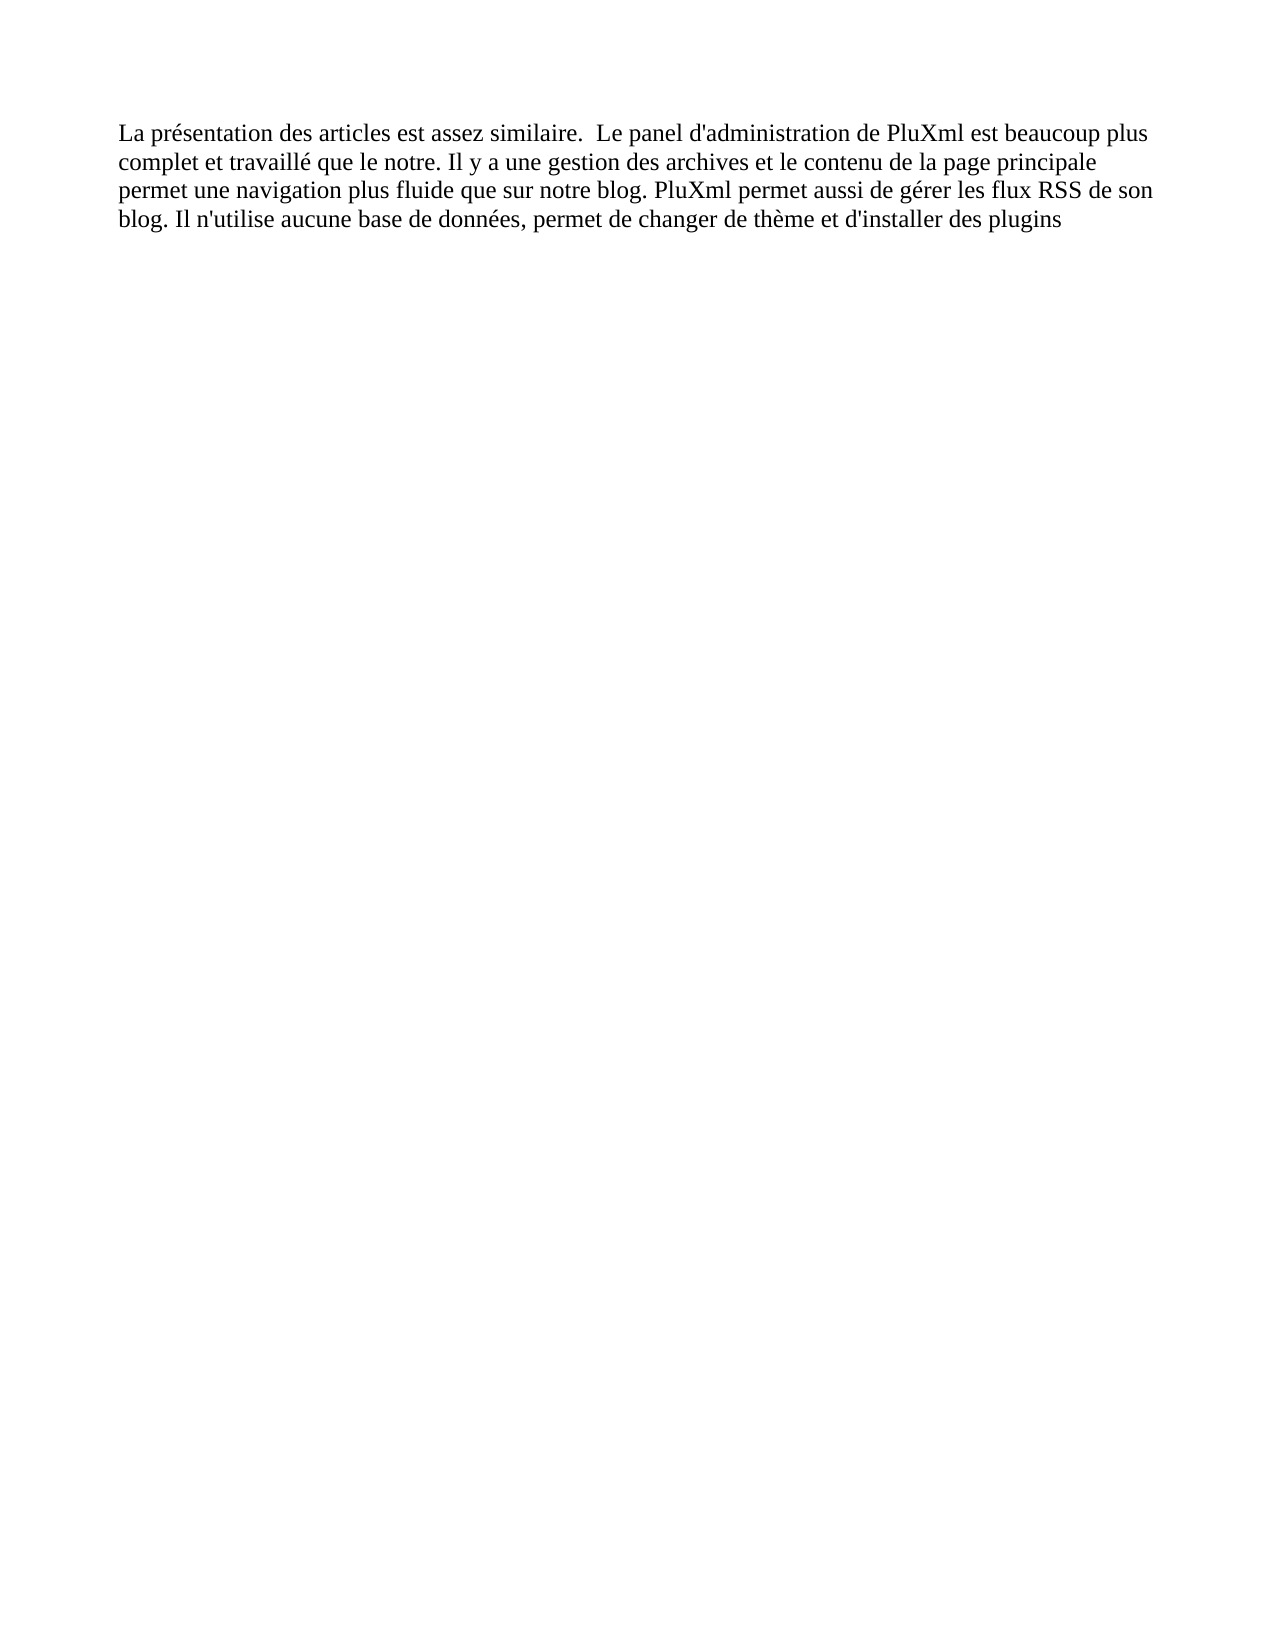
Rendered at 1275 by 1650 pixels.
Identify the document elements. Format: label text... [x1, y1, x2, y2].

text La présentation des articles est assez similaire. Le panel d'administration de PluXml est beaucoup plus complet et travaillé que le notre. Il y a une gestion des archives et le contenu de la page principale permet une navigation plus fluide que sur notre blog. PluXml permet aussi de gérer les flux RSS de son blog. Il n'utilise aucune base de données, permet de changer de thème et d'installer des plugins [118, 118, 1157, 233]
